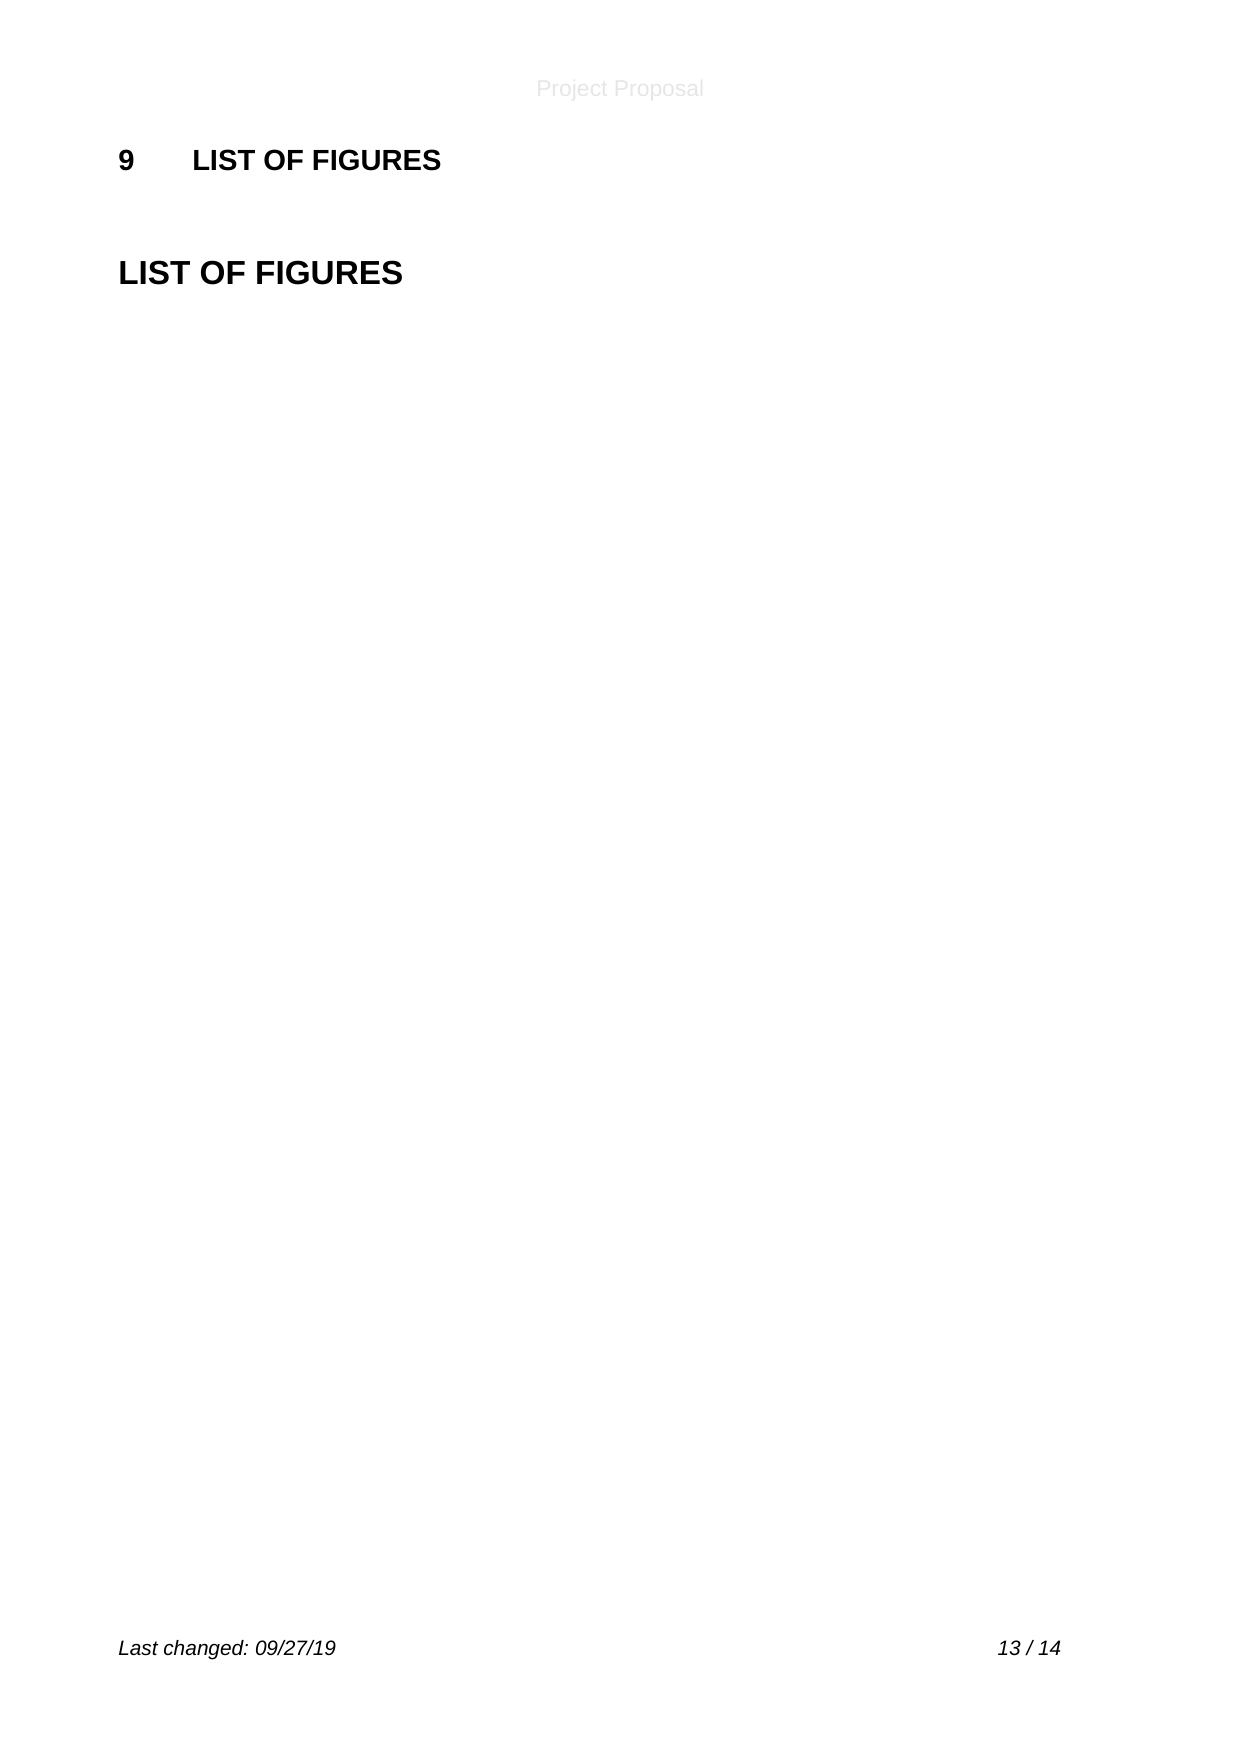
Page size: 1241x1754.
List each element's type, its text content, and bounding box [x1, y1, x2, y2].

subtitle List of Figures [118, 143, 1122, 177]
subtitle List of Figures [118, 253, 1122, 291]
